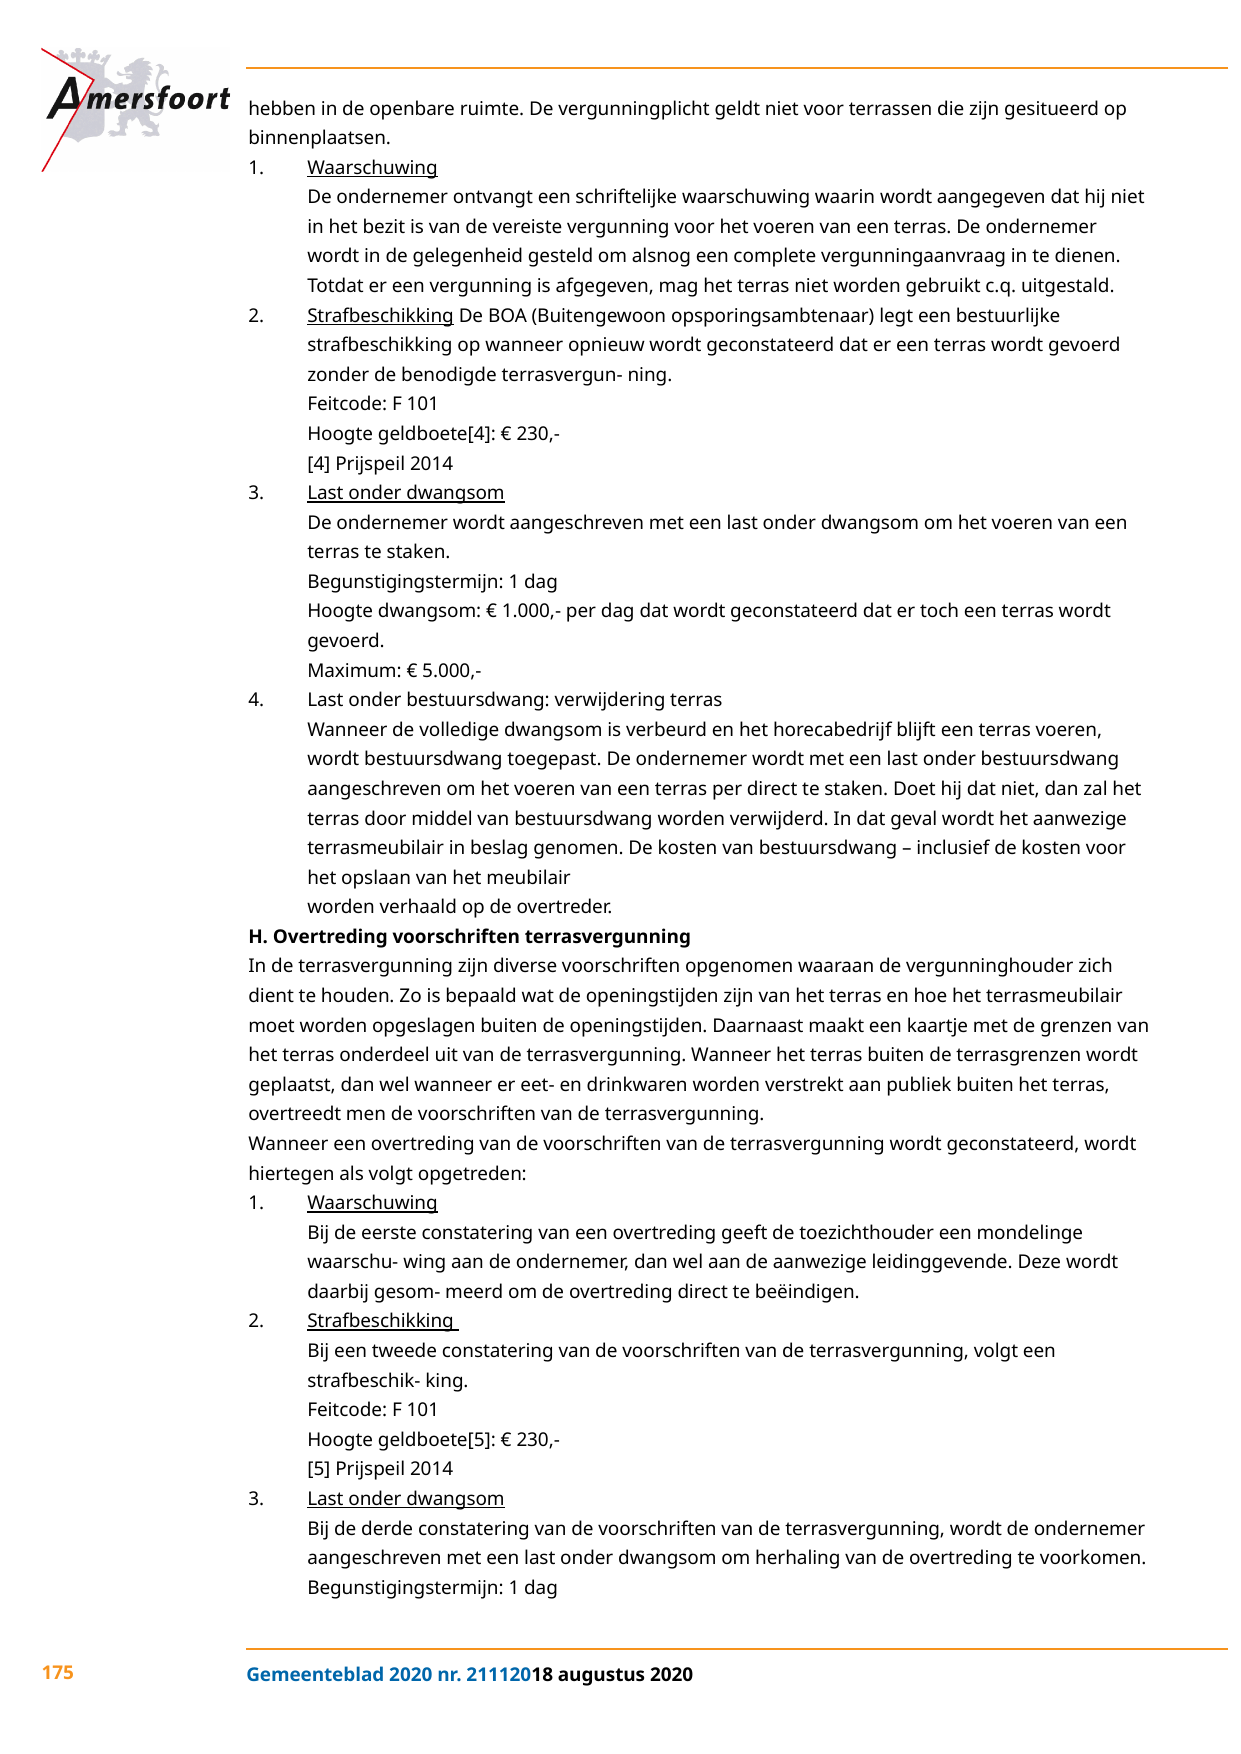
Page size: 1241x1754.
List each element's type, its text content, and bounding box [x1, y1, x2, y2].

list worden verhaald op de overtreder. [248, 893, 1152, 919]
list De ondernemer wordt aangeschreven met een last onder dwangsom om het voeren van een terras te staken. [248, 509, 1152, 564]
list Bij de eerste constatering van een overtreding geeft de toezichthouder een mondelinge waarschu- wing aan de ondernemer, dan wel aan de aanwezige leidinggevende. Deze wordt daarbij gesom- meerd om de overtreding direct te beëindigen. [248, 1219, 1152, 1304]
list Hoogte dwangsom: € 1.000,- per dag dat wordt geconstateerd dat er toch een terras wordt gevoerd. [248, 598, 1152, 653]
list [5] Prijspeil 2014 [248, 1456, 1152, 1481]
list Hoogte geldboete[4]: € 230,- [248, 420, 1152, 446]
text In de terrasvergunning zijn diverse voorschriften opgenomen waaraan de vergunninghouder zich dient te houden. Zo is bepaald wat de openingstijden zijn van het terras en hoe het terrasmeubilair moet worden opgeslagen buiten de openingstijden. Daarnaast maakt een kaartje met de grenzen van het terras onderdeel uit van de terrasvergunning. Wanneer het terras buiten de terrasgrenzen wordt geplaatst, dan wel wanneer er eet- en drinkwaren worden verstrekt aan publiek buiten het terras, overtreedt men de voorschriften van de terrasvergunning. [248, 953, 1152, 1126]
list Last onder bestuursdwang: verwijdering terras [248, 686, 1152, 712]
text hebben in de openbare ruimte. De vergunningplicht geldt niet voor terrassen die zijn gesitueerd op binnenplaatsen. [248, 95, 1152, 150]
list Maximum: € 5.000,- [248, 657, 1152, 683]
list Waarschuwing [248, 1189, 1152, 1215]
list Feitcode: F 101 [248, 391, 1152, 416]
list Last onder dwangsom [248, 479, 1152, 505]
list Strafbeschikking De BOA (Buitengewoon opsporingsambtenaar) legt een bestuurlijke strafbeschikking op wanneer opnieuw wordt geconstateerd dat er een terras wordt gevoerd zonder de benodigde terrasvergun- ning. [248, 302, 1152, 387]
list Bij een tweede constatering van de voorschriften van de terrasvergunning, volgt een strafbeschik- king. [248, 1337, 1152, 1393]
list [4] Prijspeil 2014 [248, 450, 1152, 476]
text H. Overtreding voorschriften terrasvergunning [248, 923, 1152, 949]
list Last onder dwangsom [248, 1485, 1152, 1511]
picture [41, 47, 231, 172]
list Strafbeschikking [248, 1308, 1152, 1333]
list Bij de derde constatering van de voorschriften van de terrasvergunning, wordt de ondernemer aangeschreven met een last onder dwangsom om herhaling van de overtreding te voorkomen. [248, 1515, 1152, 1570]
list Waarschuwing [248, 154, 1152, 180]
list De ondernemer ontvangt een schriftelijke waarschuwing waarin wordt aangegeven dat hij niet in het bezit is van de vereiste vergunning voor het voeren van een terras. De ondernemer wordt in de gelegenheid gesteld om alsnog een complete vergunningaanvraag in te dienen. Totdat er een vergunning is afgegeven, mag het terras niet worden gebruikt c.q. uitgestald. [248, 183, 1152, 298]
list Hoogte geldboete[5]: € 230,- [248, 1426, 1152, 1452]
list Feitcode: F 101 [248, 1396, 1152, 1422]
list Begunstigingstermijn: 1 dag [248, 568, 1152, 594]
text Wanneer een overtreding van de voorschriften van de terrasvergunning wordt geconstateerd, wordt hiertegen als volgt opgetreden: [248, 1130, 1152, 1186]
list Begunstigingstermijn: 1 dag [248, 1574, 1152, 1600]
list Wanneer de volledige dwangsom is verbeurd en het horecabedrijf blijft een terras voeren, wordt bestuursdwang toegepast. De ondernemer wordt met een last onder bestuursdwang aangeschreven om het voeren van een terras per direct te staken. Doet hij dat niet, dan zal het terras door middel van bestuursdwang worden verwijderd. In dat geval wordt het aanwezige terrasmeubilair in beslag genomen. De kosten van bestuursdwang – inclusief de kosten voor het opslaan van het meubilair [248, 716, 1152, 890]
